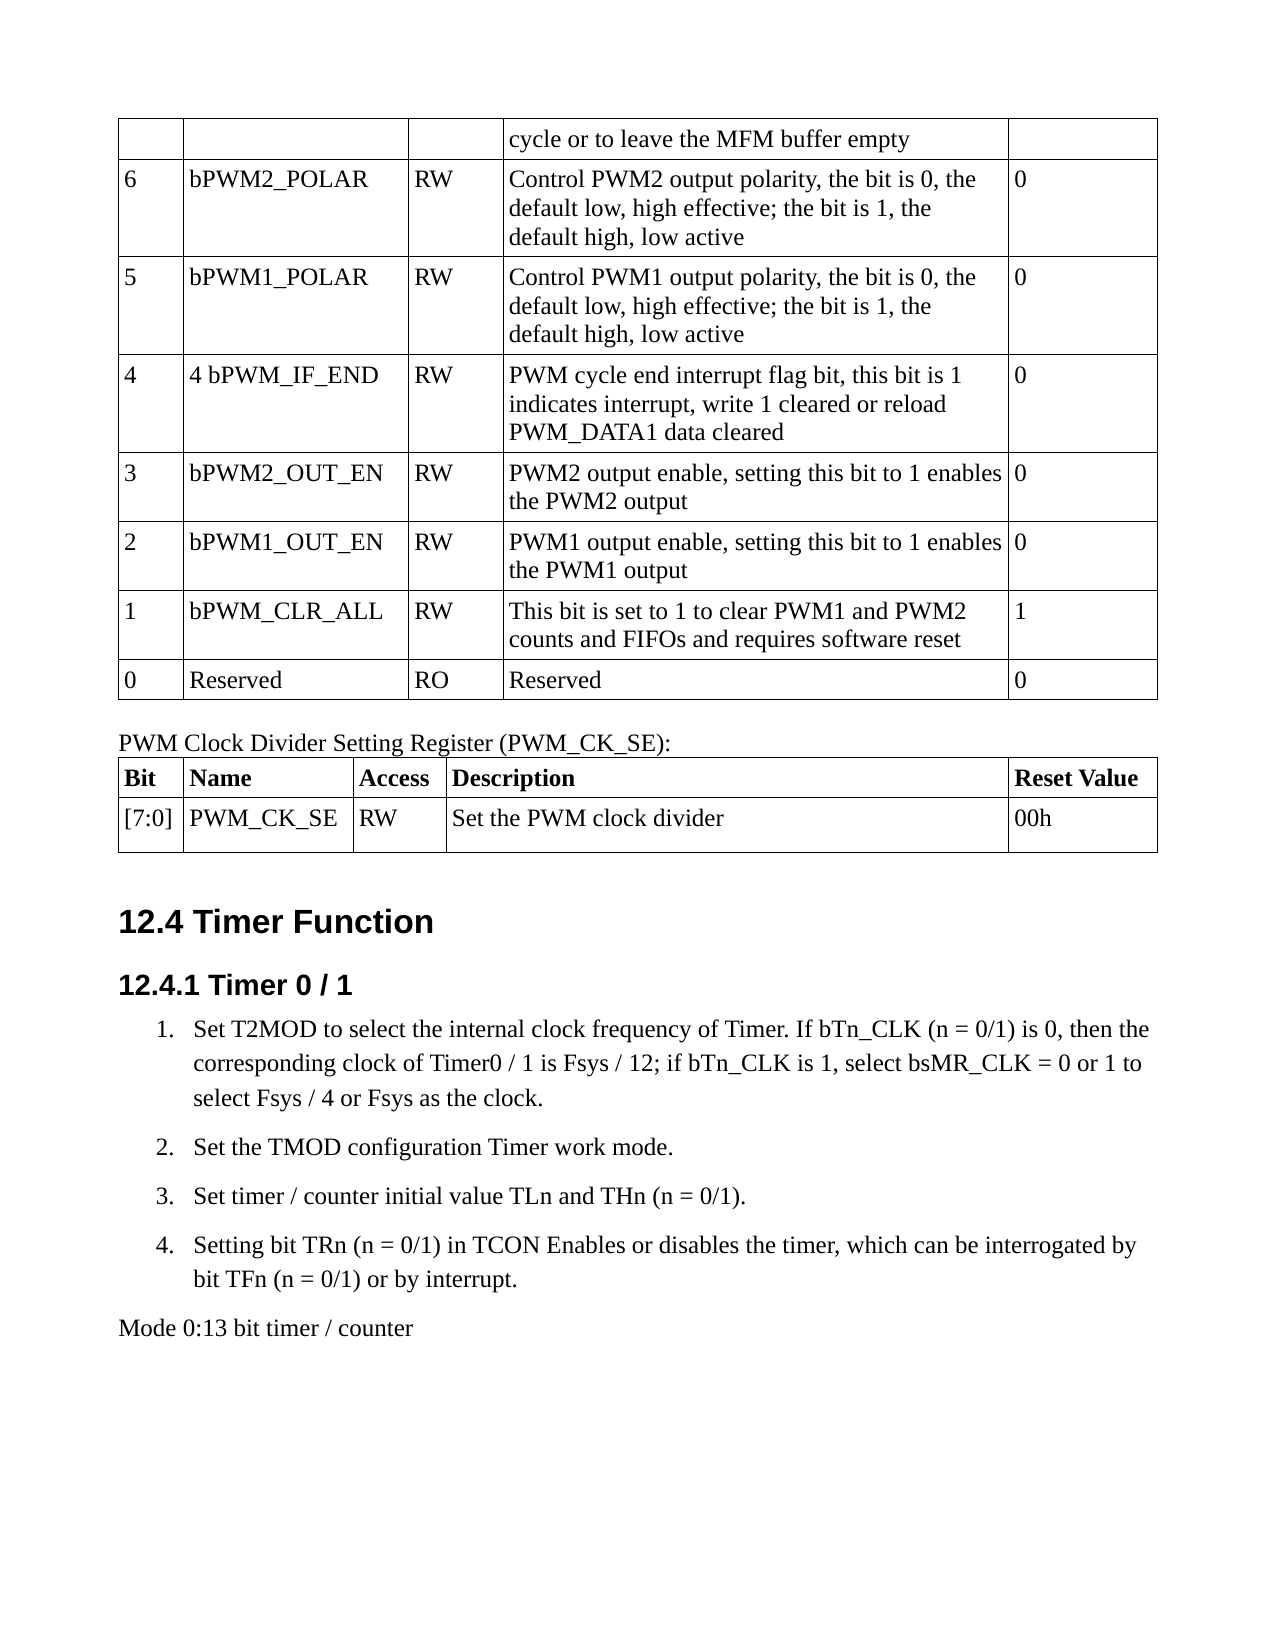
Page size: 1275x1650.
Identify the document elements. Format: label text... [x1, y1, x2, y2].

table_cell PWM cycle end interrupt flag bit, this bit is 1 indicates interrupt, write 1 cleared or reload PWM_DATA1 data cleared [504, 355, 1008, 452]
table_cell 0 [1009, 522, 1157, 590]
table_cell [409, 119, 503, 158]
table_cell Reserved [504, 660, 1008, 699]
table_cell bPWM_CLR_ALL [184, 591, 408, 659]
table_cell 0 [119, 660, 183, 699]
table_cell PWM_CK_SE [184, 798, 353, 852]
table_cell 4 [119, 355, 183, 452]
table_cell PWM1 output enable, setting this bit to 1 enables the PWM1 output [504, 522, 1008, 590]
table_cell RO [409, 660, 503, 699]
table_cell [119, 119, 183, 158]
table_cell 1 [119, 591, 183, 659]
table_cell 1 [1009, 591, 1157, 659]
table_cell 0 [1009, 453, 1157, 521]
text Mode 0:13 bit timer / counter [118, 1313, 1157, 1342]
table_cell 0 [1009, 355, 1157, 452]
table_cell RW [409, 257, 503, 354]
table_header Reset Value [1009, 758, 1157, 797]
table_cell This bit is set to 1 to clear PWM1 and PWM2 counts and FIFOs and requires software reset [504, 591, 1008, 659]
list Set timer / counter initial value TLn and THn (n = 0/1). [156, 1181, 1157, 1210]
text PWM Clock Divider Setting Register (PWM_CK_SE): [118, 728, 1157, 757]
list Set the TMOD configuration Timer work mode. [156, 1132, 1157, 1161]
table_header Access [354, 758, 446, 797]
table_cell RW [409, 453, 503, 521]
table_cell 4 bPWM_IF_END [184, 355, 408, 452]
table_cell [1009, 119, 1157, 158]
table_cell 6 [119, 160, 183, 256]
table_cell Control PWM2 output polarity, the bit is 0, the default low, high effective; the bit is 1, the default high, low active [504, 160, 1008, 256]
table_cell RW [409, 591, 503, 659]
table_cell Set the PWM clock divider [447, 798, 1008, 852]
table_cell cycle or to leave the MFM buffer empty [504, 119, 1008, 158]
table_cell 00h [1009, 798, 1157, 852]
table_cell bPWM1_OUT_EN [184, 522, 408, 590]
list Setting bit TRn (n = 0/1) in TCON Enables or disables the timer, which can be interrogated by bit TFn (n = 0/1) or by interrupt. [156, 1230, 1157, 1293]
table_cell RW [409, 160, 503, 256]
table_cell [7:0] [119, 798, 183, 852]
table_header Name [184, 758, 353, 797]
table_cell bPWM2_OUT_EN [184, 453, 408, 521]
table_cell bPWM2_POLAR [184, 160, 408, 256]
table_cell Control PWM1 output polarity, the bit is 0, the default low, high effective; the bit is 1, the default high, low active [504, 257, 1008, 354]
table_cell 0 [1009, 160, 1157, 256]
table_cell RW [409, 522, 503, 590]
table_cell RW [409, 355, 503, 452]
table_cell [184, 119, 408, 158]
subtitle 12.4.1 Timer 0 / 1 [118, 968, 1157, 1001]
table_cell PWM2 output enable, setting this bit to 1 enables the PWM2 output [504, 453, 1008, 521]
table_cell Reserved [184, 660, 408, 699]
table_cell 0 [1009, 660, 1157, 699]
subtitle 12.4 Timer Function [118, 902, 1157, 941]
table_header Bit [119, 758, 183, 797]
list Set T2MOD to select the internal clock frequency of Timer. If bTn_CLK (n = 0/1) is 0, then the corresponding clock of Timer0 / 1 is Fsys / 12; if bTn_CLK is 1, select bsMR_CLK = 0 or 1 to select Fsys / 4 or Fsys as the clock. [156, 1014, 1157, 1112]
table_cell bPWM1_POLAR [184, 257, 408, 354]
table_cell 0 [1009, 257, 1157, 354]
table_cell 3 [119, 453, 183, 521]
table_cell RW [354, 798, 446, 852]
table_cell 2 [119, 522, 183, 590]
table_cell 5 [119, 257, 183, 354]
table_header Description [447, 758, 1008, 797]
